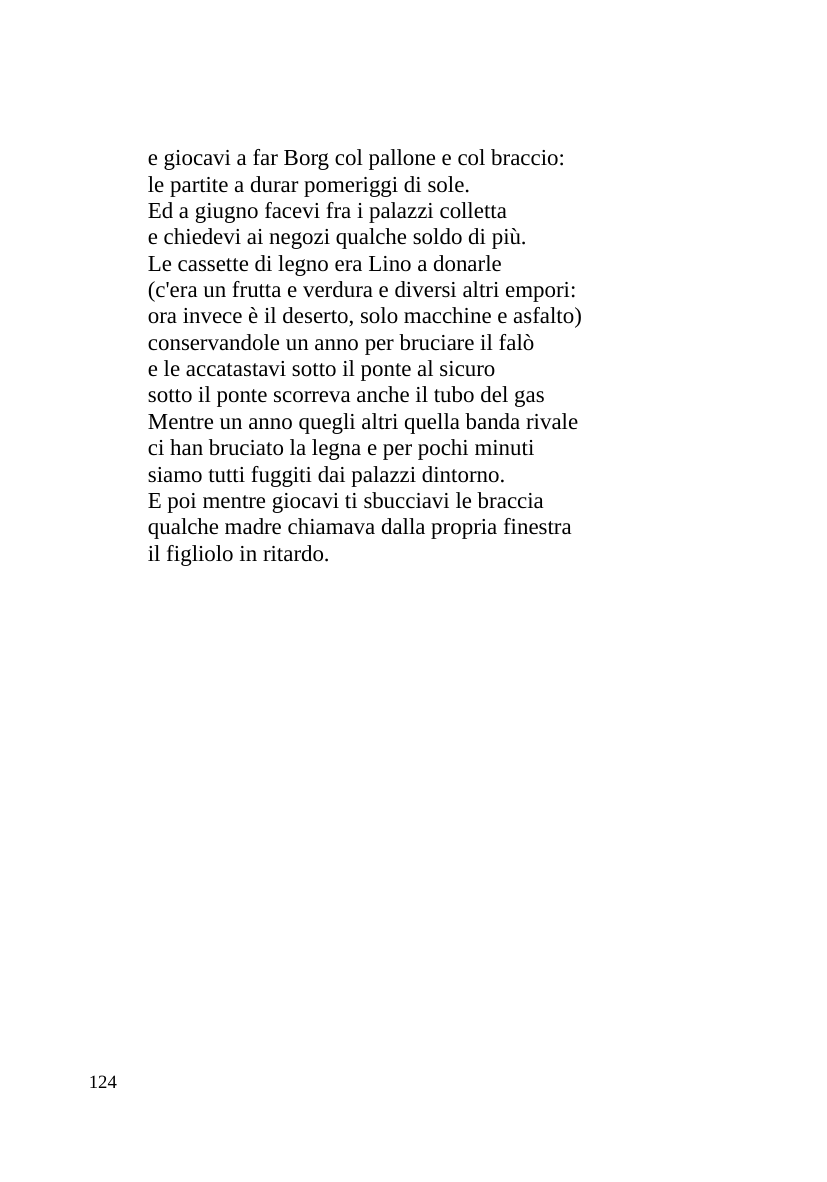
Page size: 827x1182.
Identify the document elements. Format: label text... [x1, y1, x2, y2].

text Ed a giugno facevi fra i palazzi colletta e chiedevi ai negozi qualche soldo di più. Le cassette di legno era Lino a donarle (c'era un frutta e verdura e diversi altri empori: ora invece è il deserto, solo macchine e asfalto) conservandole un anno per bruciare il falò e le accatastavi sotto il ponte al sicuro sotto il ponte scorreva anche il tubo del gas Mentre un anno quegli altri quella banda rivale ci han bruciato la legna e per pochi minuti siamo tutti fuggiti dai palazzi dintorno. [148, 197, 738, 487]
text e giocavi a far Borg col pallone e col braccio: le partite a durar pomeriggi di sole. [148, 144, 738, 197]
text E poi mentre giocavi ti sbucciavi le braccia qualche madre chiamava dalla propria finestra il figliolo in ritardo. [148, 487, 738, 566]
